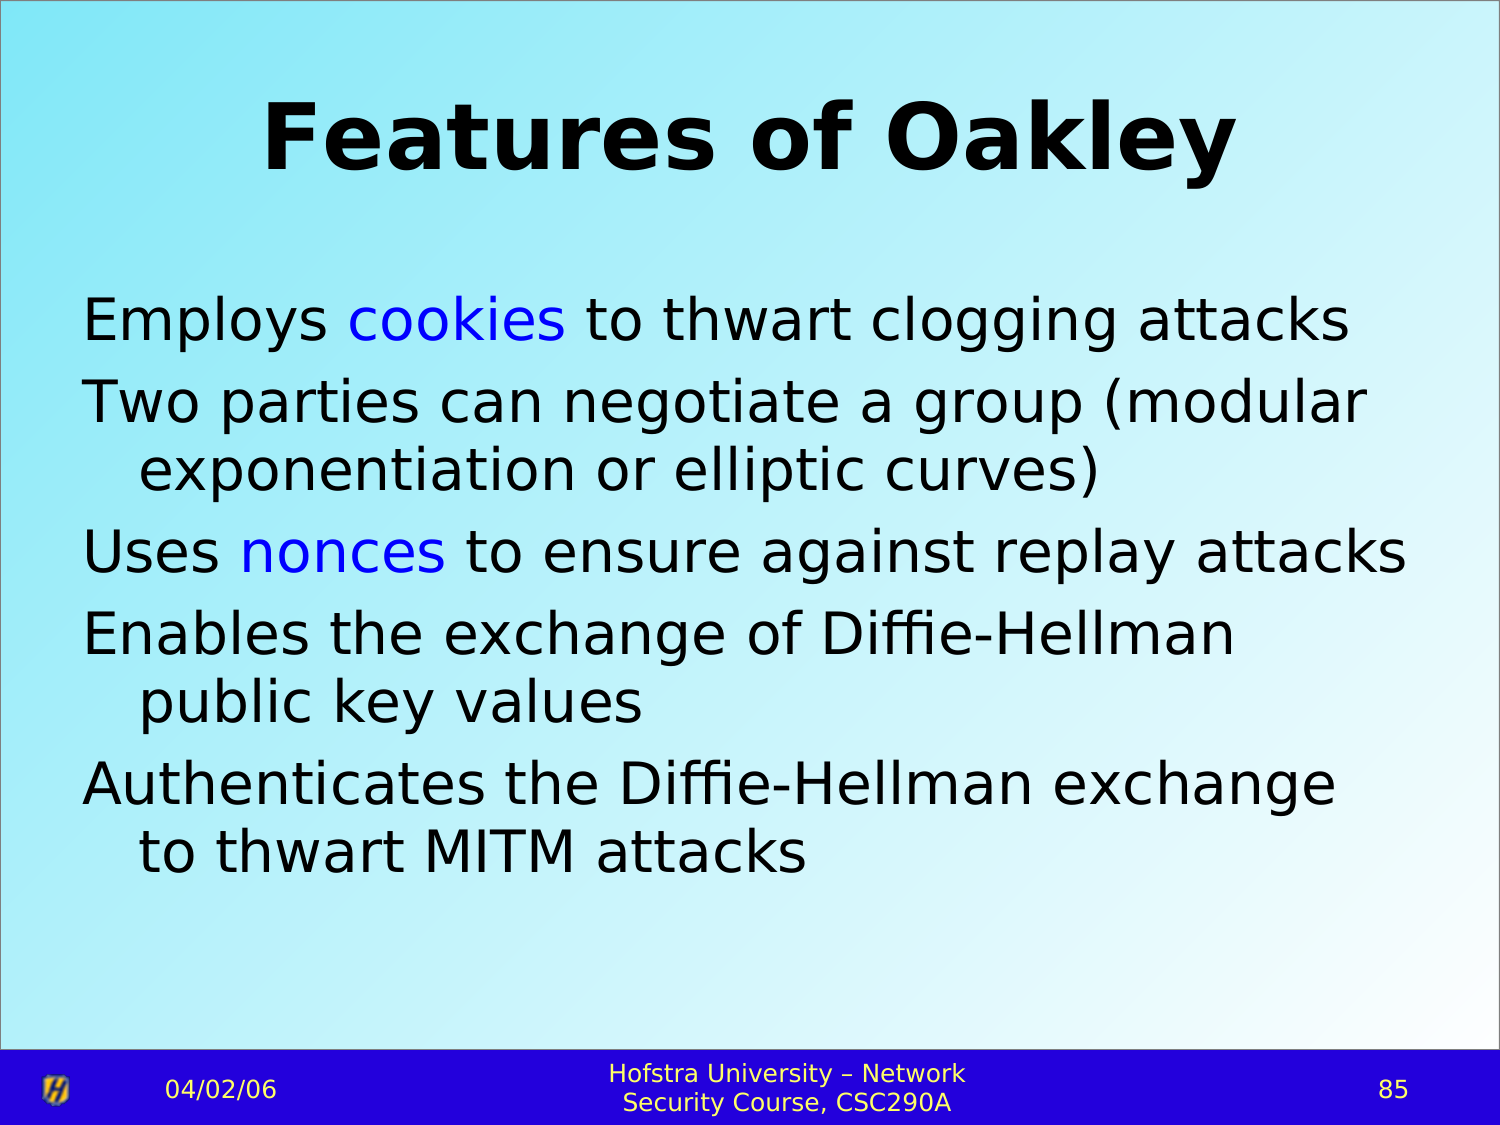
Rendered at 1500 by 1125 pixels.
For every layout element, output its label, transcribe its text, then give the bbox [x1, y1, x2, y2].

picture [37, 1072, 76, 1110]
list Employs cookies to thwart clogging attacks Two parties can negotiate a group (modular exponentiation or elliptic curves) Uses nonces to ensure against replay attacks Enables the exchange of Diffie-Hellman public key values Authenticates the Diffie-Hellman exchange to thwart MITM attacks [67, 278, 1428, 962]
title Features of Oakley [162, 73, 1338, 199]
